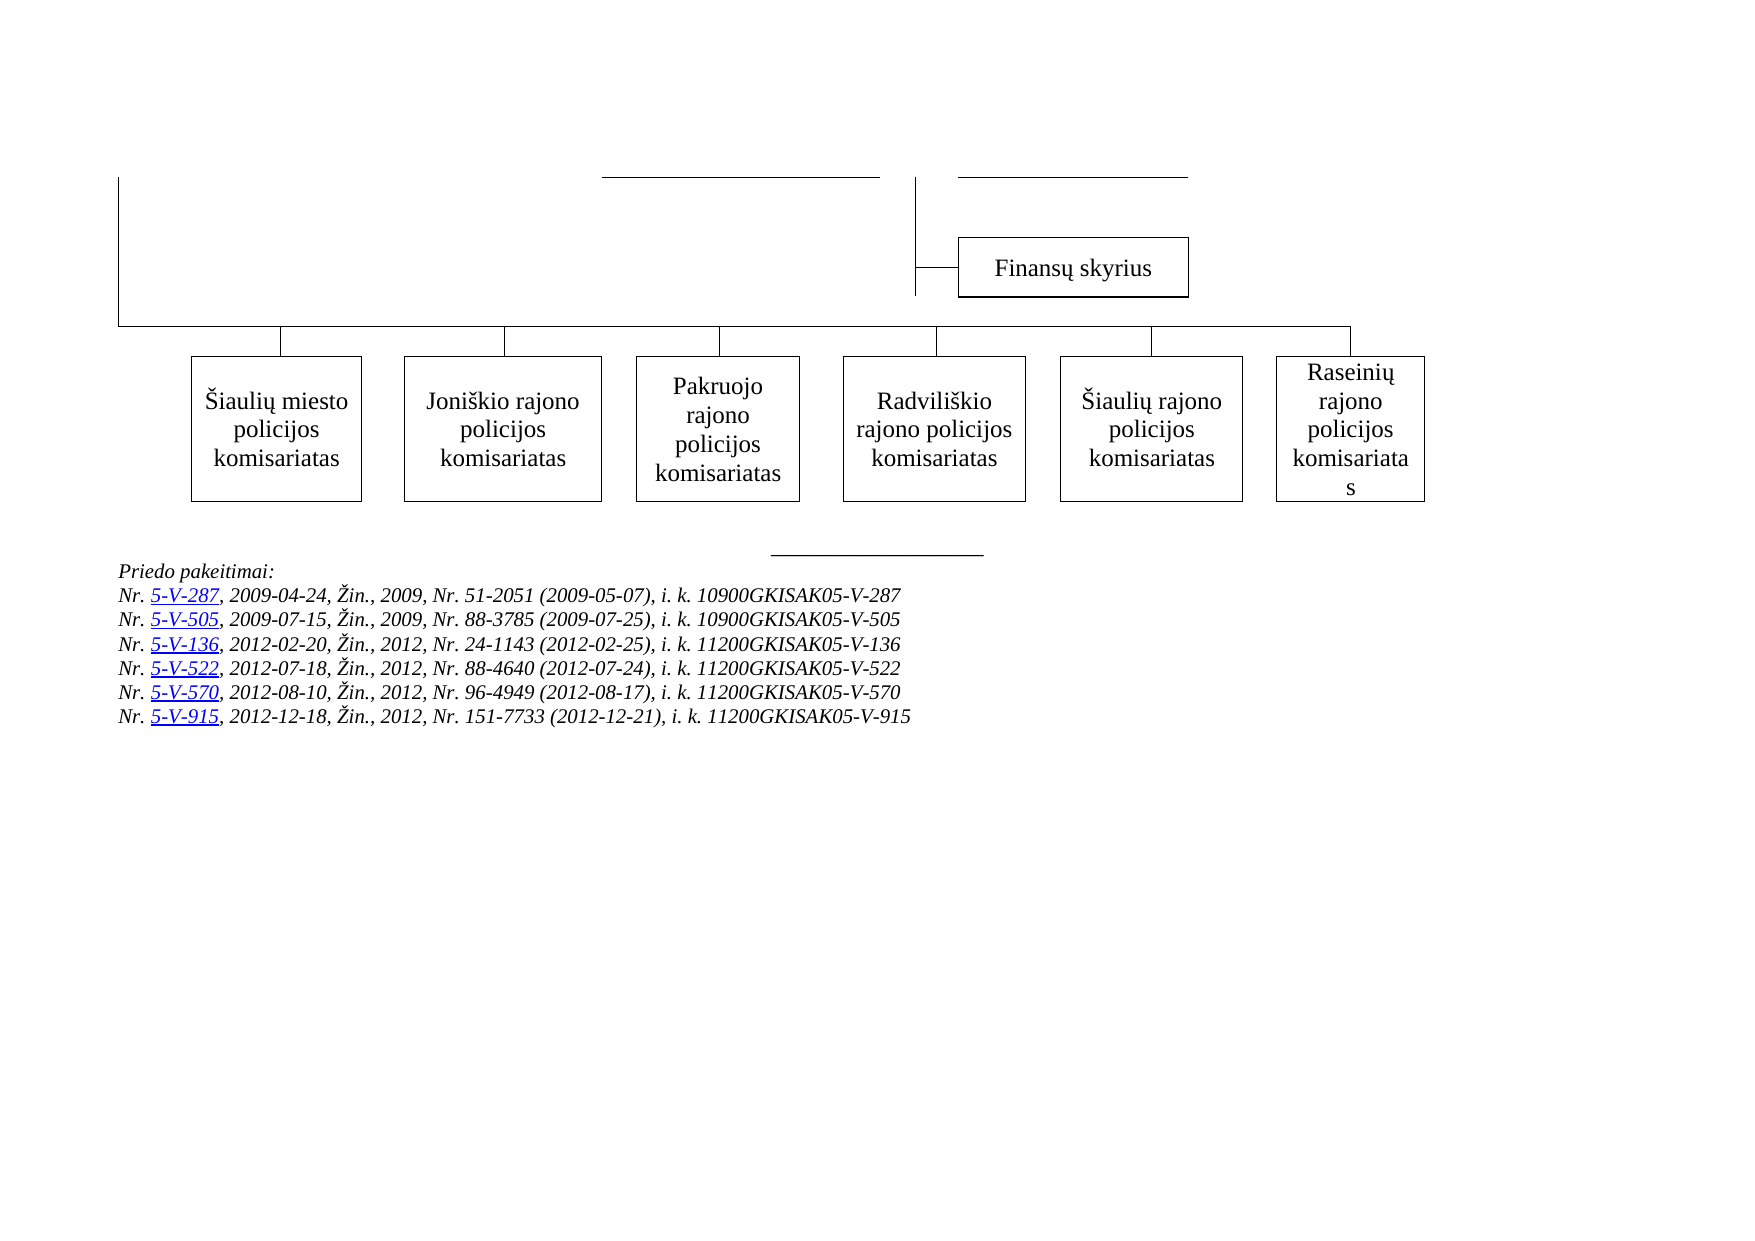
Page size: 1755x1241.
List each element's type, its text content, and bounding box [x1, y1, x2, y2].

table_cell [880, 177, 915, 237]
table_cell [191, 237, 522, 296]
table_cell [151, 501, 191, 531]
table_cell [1243, 237, 1653, 296]
text Nr. 5-V-570, 2012-08-10, Žin., 2012, Nr. 96-4949 (2012-08-17), i. k. 11200GKISAK05-V-570 [118, 679, 1636, 704]
table_cell [937, 327, 1151, 356]
table_cell [916, 237, 958, 267]
table_cell [151, 356, 191, 501]
table_cell [151, 177, 191, 237]
table_cell [916, 268, 958, 296]
table_cell [118, 501, 151, 531]
table_cell Radviliškio rajono policijos komisariatas [844, 357, 1025, 501]
table_cell [1188, 207, 1215, 237]
text Nr. 5-V-287, 2009-04-24, Žin., 2009, Nr. 51-2051 (2009-05-07), i. k. 10900GKISAK05-V-287 [118, 583, 1636, 607]
text _________________ [118, 531, 1636, 559]
table_cell [191, 296, 522, 326]
table_cell [522, 237, 602, 296]
table_cell [936, 501, 1152, 531]
table_cell [500, 501, 719, 531]
table_cell [602, 296, 879, 326]
table_cell [800, 356, 843, 501]
table_cell [151, 327, 191, 356]
table_cell [958, 178, 1188, 237]
table_cell [1188, 296, 1243, 326]
table_cell [1351, 326, 1533, 356]
table_cell [505, 327, 719, 356]
table_cell Joniškio rajono policijos komisariatas [405, 357, 601, 501]
table_cell [1188, 177, 1215, 207]
table_cell Raseinių rajono policijos komisariatas [1277, 357, 1424, 501]
text Nr. 5-V-522, 2012-07-18, Žin., 2012, Nr. 88-4640 (2012-07-24), i. k. 11200GKISAK05-V-522 [118, 656, 1636, 679]
table_cell [1189, 237, 1215, 267]
table_cell [1533, 326, 1653, 356]
text Nr. 5-V-136, 2012-02-20, Žin., 2012, Nr. 24-1143 (2012-02-25), i. k. 11200GKISAK05-V-136 [118, 631, 1636, 656]
table_cell [118, 327, 151, 356]
table_cell [602, 356, 636, 501]
table_cell [191, 327, 280, 356]
table_cell [522, 296, 602, 326]
table_cell [1450, 356, 1653, 501]
table_cell [1189, 267, 1243, 296]
table_cell [602, 178, 879, 237]
table_cell [602, 237, 879, 296]
table_cell [1215, 207, 1243, 237]
table_cell [1243, 296, 1653, 326]
table_cell [1215, 177, 1243, 207]
table_cell Pakruojo rajono policijos komisariatas [637, 357, 799, 501]
table_cell [916, 177, 958, 237]
table_cell [191, 177, 522, 237]
table_cell [1152, 327, 1350, 356]
table_cell [1243, 177, 1653, 237]
table_cell [119, 296, 151, 326]
table_cell [191, 502, 281, 531]
table_cell [281, 501, 500, 531]
table_cell [958, 298, 1188, 326]
table_cell [1336, 501, 1653, 531]
table_cell [119, 177, 151, 237]
table_cell [119, 237, 151, 296]
table_cell [720, 327, 936, 356]
table_cell [522, 177, 602, 237]
table_cell [1026, 356, 1060, 501]
table_cell [1152, 501, 1336, 531]
text Priedo pakeitimai: [118, 559, 1636, 583]
text Nr. 5-V-505, 2009-07-15, Žin., 2009, Nr. 88-3785 (2009-07-25), i. k. 10900GKISAK05-V-505 [118, 607, 1636, 631]
table_cell Šiaulių miesto policijos komisariatas [192, 357, 361, 501]
table_cell [118, 356, 151, 501]
table_cell [880, 237, 915, 296]
table_cell [281, 327, 504, 356]
table_cell [1215, 237, 1243, 267]
table_cell Šiaulių rajono policijos komisariatas [1061, 357, 1242, 501]
table_cell [362, 356, 404, 501]
table_cell [151, 296, 191, 326]
table_cell [880, 296, 958, 326]
table_cell [1243, 356, 1276, 501]
table_cell [151, 237, 191, 296]
table_cell [720, 501, 936, 531]
text Nr. 5-V-915, 2012-12-18, Žin., 2012, Nr. 151-7733 (2012-12-21), i. k. 11200GKISAK05-V-915 [118, 704, 1636, 728]
table_cell [1425, 356, 1450, 501]
table_cell Finansų skyrius [959, 238, 1188, 296]
